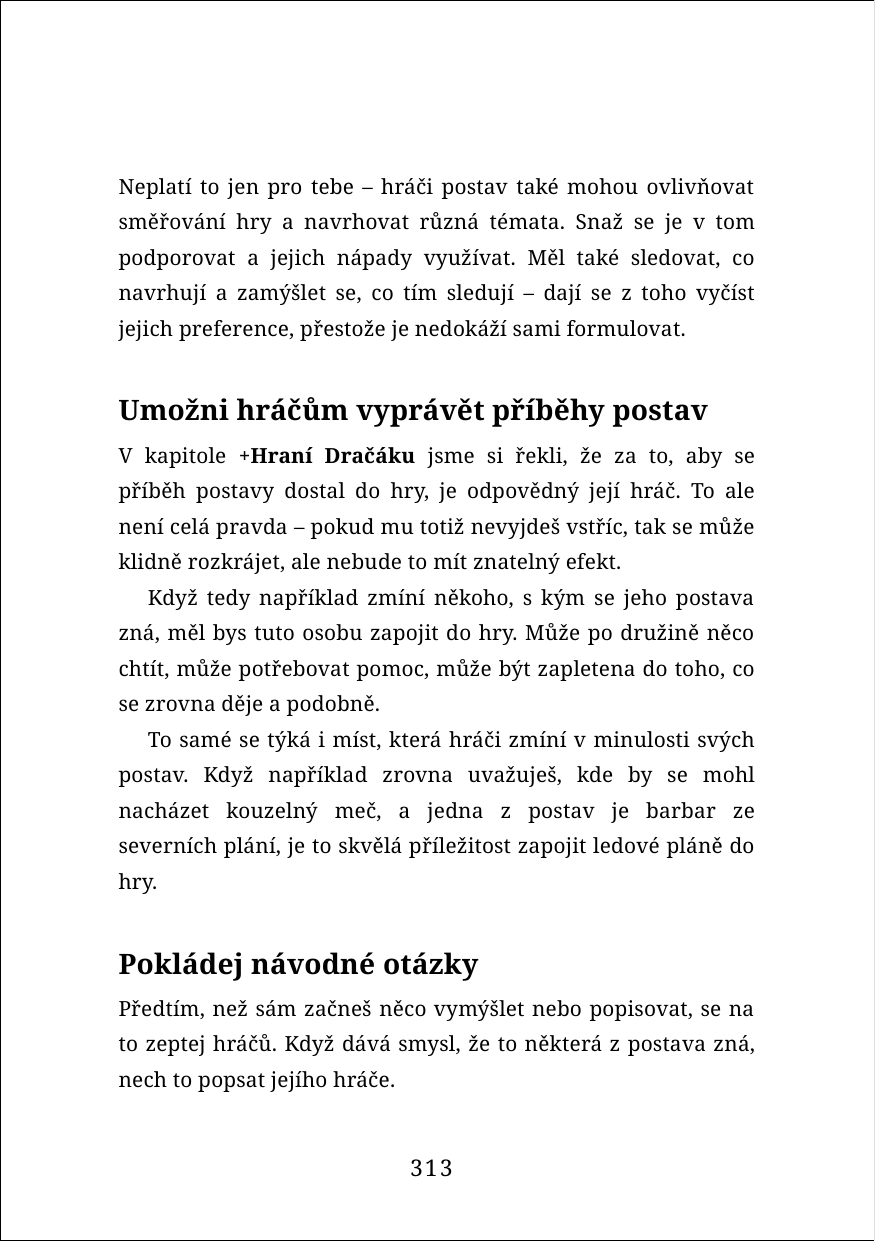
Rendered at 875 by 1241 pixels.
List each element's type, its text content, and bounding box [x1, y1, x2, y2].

text Předtím, než sám začneš něco vymýšlet nebo popisovat, se na to zeptej hráčů. Když dává smysl, že to některá z postava zná, nech to popsat jejího hráče. [118, 994, 756, 1093]
subtitle Pokládej návodné otázky [118, 944, 756, 982]
text Neplatí to jen pro tebe – hráči postav také mohou ovlivňovat směřování hry a navrhovat různá témata. Snaž se je v tom podporovat a jejich nápady využívat. Měl také sledovat, co navrhují a zamýšlet se, co tím sledují – dají se z toho vyčíst jejich preference, přestože je nedokáží sami formulovat. [118, 172, 756, 342]
subtitle Umožni hráčům vyprávět příběhy postav [118, 391, 756, 429]
text V kapitole +Hraní Dračáku jsme si řekli, že za to, aby se příběh postavy dostal do hry, je odpovědný její hráč. To ale není celá pravda – pokud mu totiž nevyjdeš vstříc, tak se může klidně rozkrájet, ale nebude to mít znatelný efekt. Když tedy například zmíní někoho, s kým se jeho postava zná, měl bys tuto osobu zapojit do hry. Může po družině něco chtít, může potřebovat pomoc, může být zapletena do toho, co se zrovna děje a podobně. To samé se týká i míst, která hráči zmíní v minulosti svých postav. Když například zrovna uvažuješ, kde by se mohl nacházet kouzelný meč, a jedna z postav je barbar ze severních plání, je to skvělá příležitost zapojit ledové pláně do hry. [118, 441, 756, 896]
